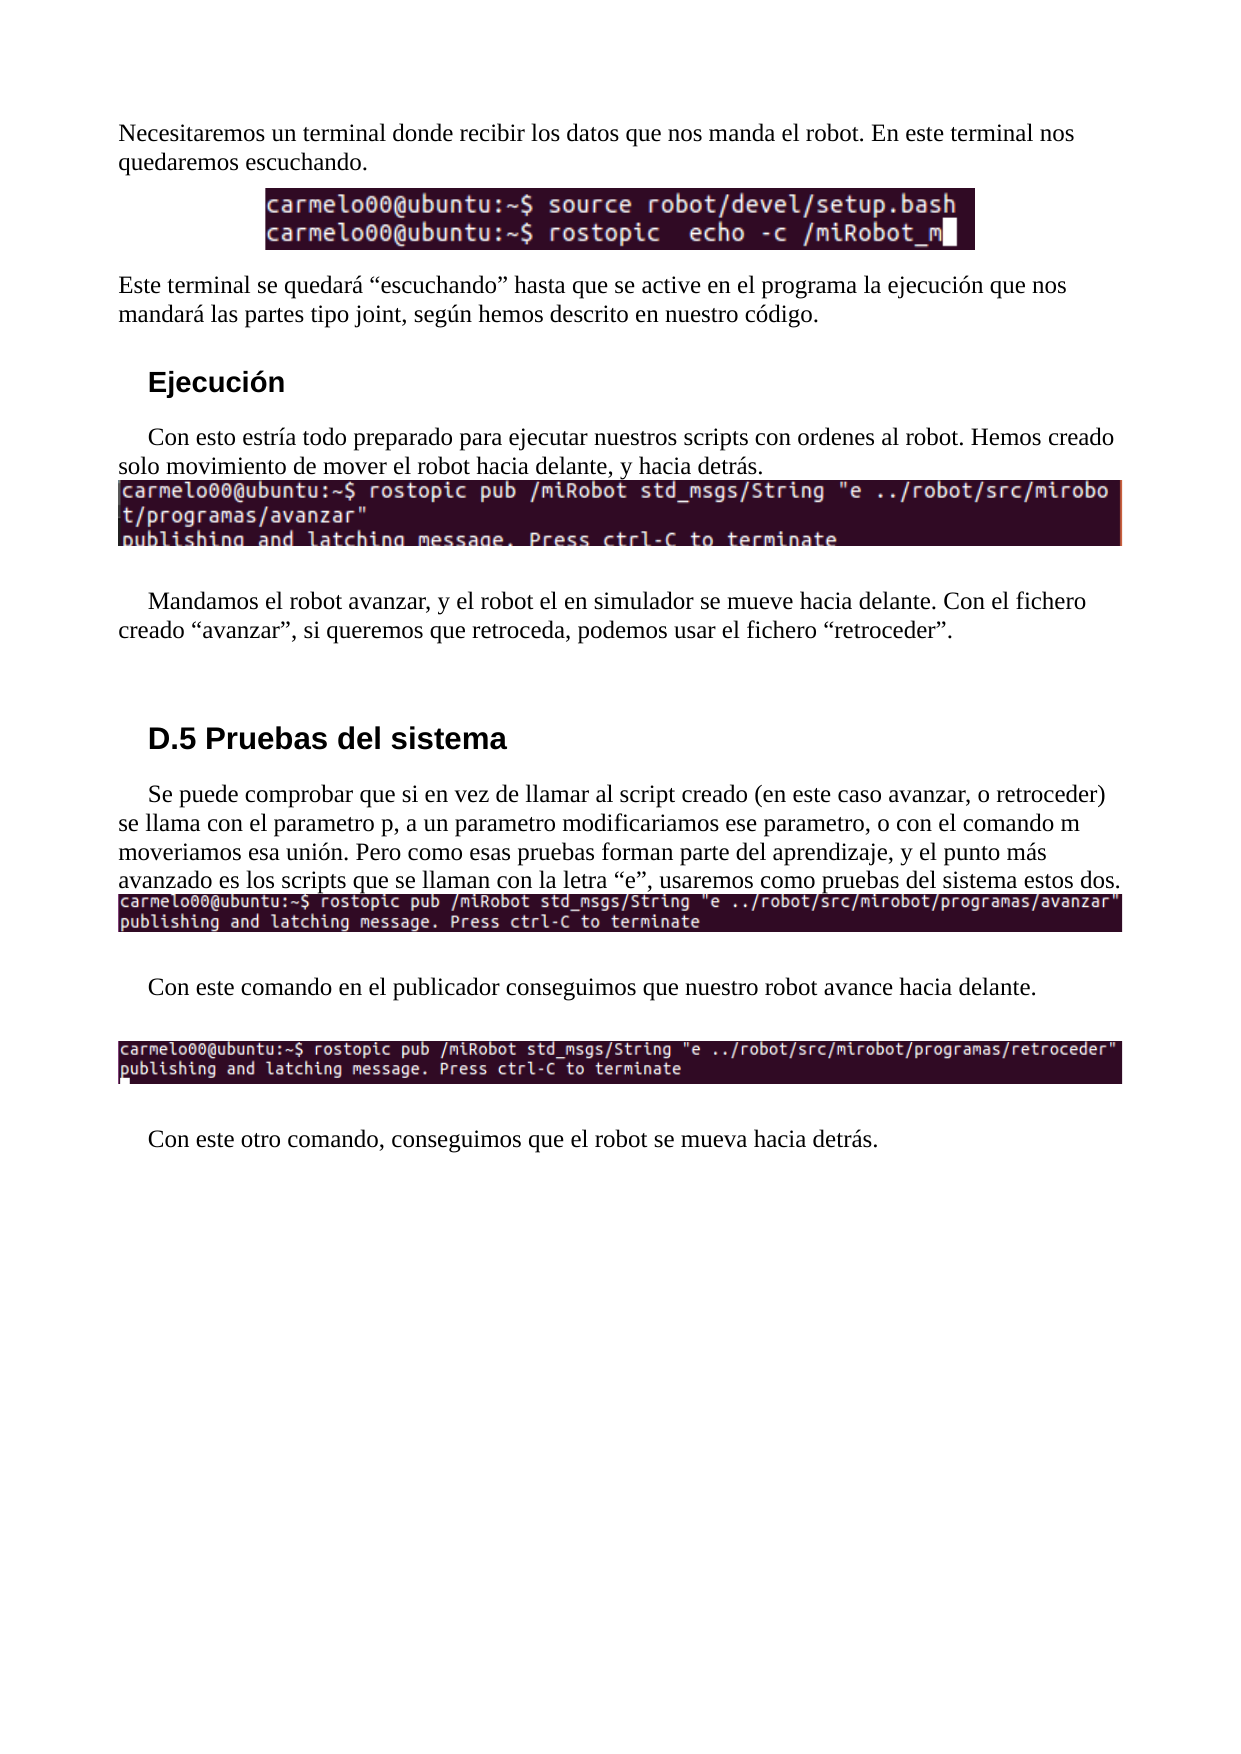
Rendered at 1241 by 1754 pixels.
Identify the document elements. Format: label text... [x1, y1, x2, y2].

text Se puede comprobar que si en vez de llamar al script creado (en este caso avanzar, o retroceder) se llama con el parametro p, a un parametro modificariamos ese parametro, o con el comando m moveriamos esa unión. Pero como esas pruebas forman parte del aprendizaje, y el punto más avanzado es los scripts que se llaman con la letra “e”, usaremos como pruebas del sistema estos dos. [118, 779, 1122, 894]
text Con este comando en el publicador conseguimos que nuestro robot avance hacia delante. [118, 972, 1122, 1001]
text Mandamos el robot avanzar, y el robot el en simulador se mueve hacia delante. Con el fichero creado “avanzar”, si queremos que retroceda, podemos usar el fichero “retroceder”. [118, 586, 1122, 644]
subtitle D.5 Pruebas del sistema [148, 720, 1122, 756]
text Necesitaremos un terminal donde recibir los datos que nos manda el robot. En este terminal nos quedaremos escuchando. [118, 118, 1122, 176]
text Con esto estría todo preparado para ejecutar nuestros scripts con ordenes al robot. Hemos creado solo movimiento de mover el robot hacia delante, y hacia detrás. [118, 422, 1122, 480]
text Este terminal se quedará “escuchando” hasta que se active en el programa la ejecución que nos mandará las partes tipo joint, según hemos descrito en nuestro código. [118, 271, 1122, 328]
text Con este otro comando, conseguimos que el robot se mueva hacia detrás. [118, 1124, 1122, 1153]
subtitle Ejecución [148, 365, 1122, 399]
